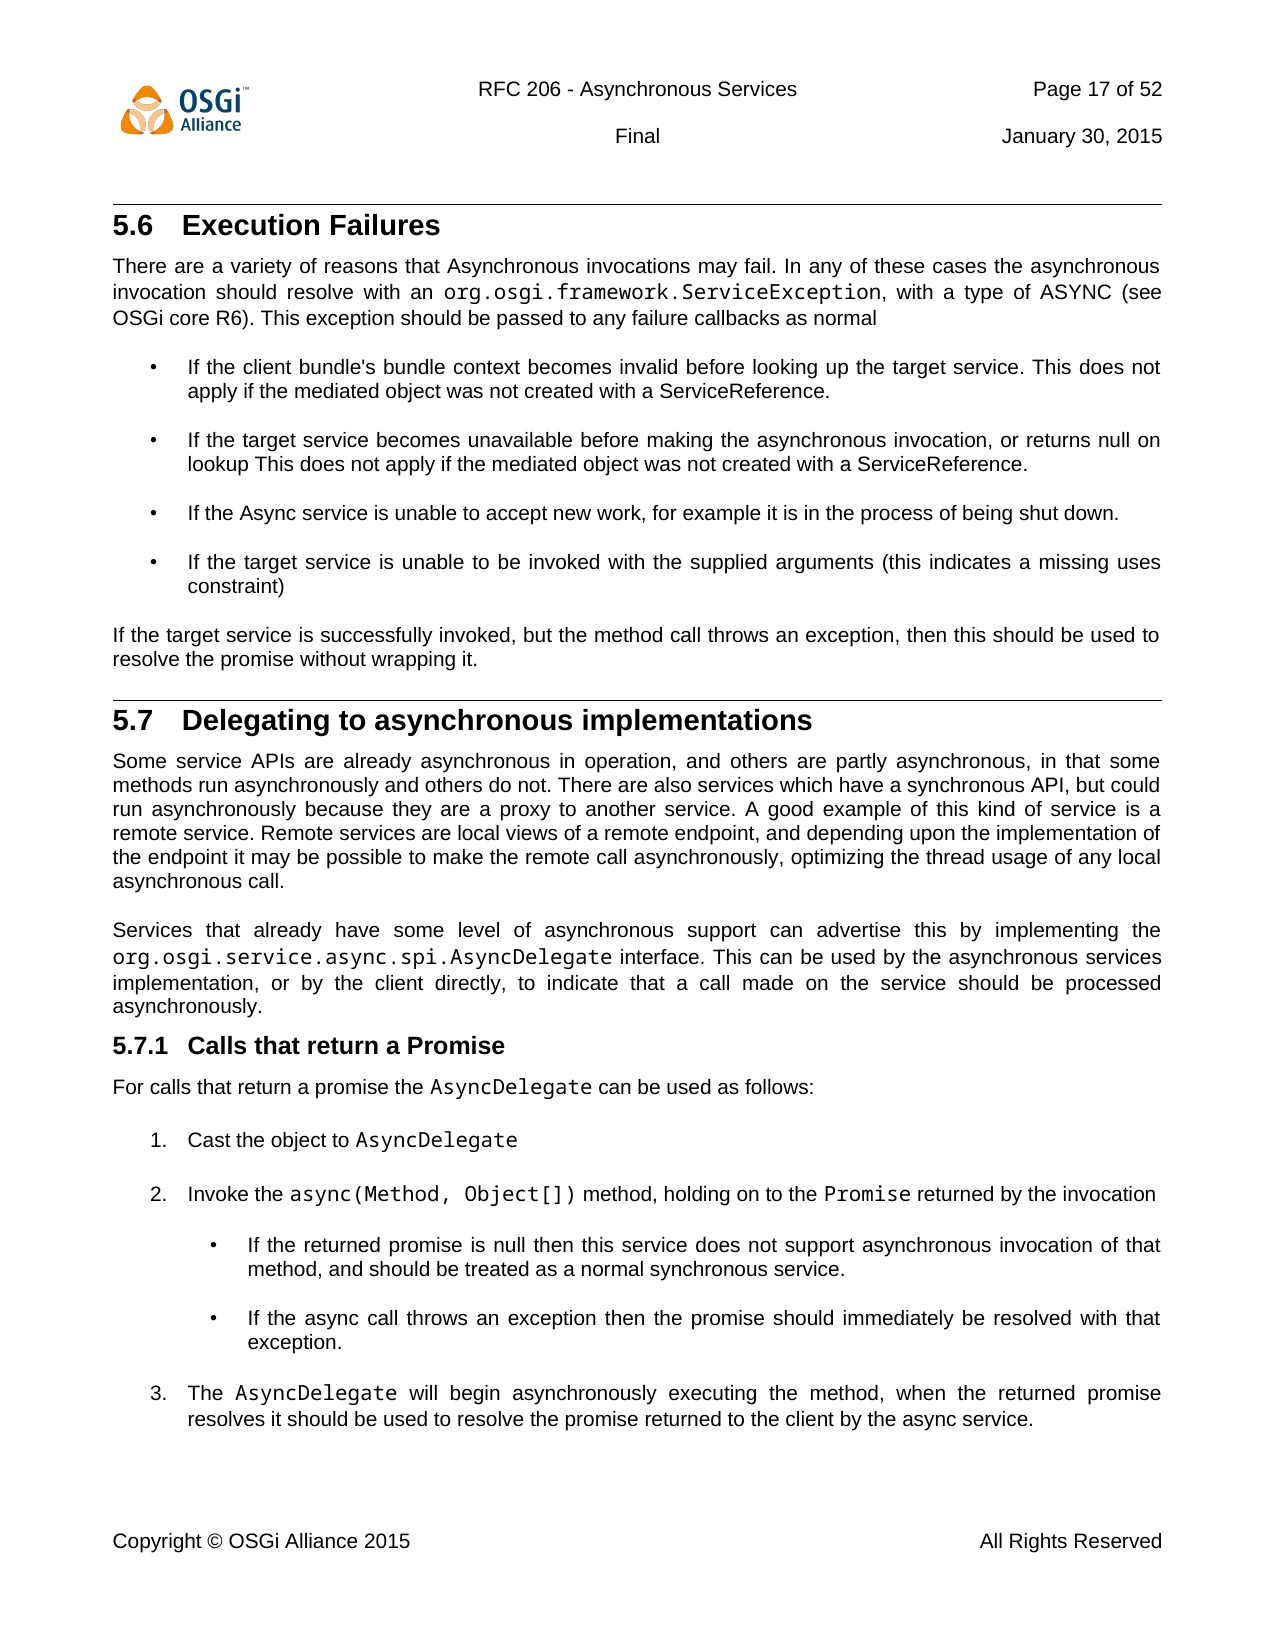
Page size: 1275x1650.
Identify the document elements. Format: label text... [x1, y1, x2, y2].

list If the target service is unable to be invoked with the supplied arguments (this indicates a missing uses constraint) [150, 550, 1162, 598]
list The AsyncDelegate will begin asynchronously executing the method, when the returned promise resolves it should be used to resolve the promise returned to the client by the async service. [150, 1378, 1162, 1431]
list If the async call throws an exception then the promise should immediately be resolved with that exception. [210, 1305, 1162, 1353]
list Cast the object to AsyncDelegate [150, 1126, 1162, 1154]
text Services that already have some level of asynchronous support can advertise this by implementing the org.osgi.service.async.spi.AsyncDelegate interface. This can be used by the asynchronous services implementation, or by the client directly, to indicate that a call made on the service should be processed asynchronously. [112, 918, 1162, 1018]
list Invoke the async(Method, Object[]) method, holding on to the Promise returned by the invocation [150, 1179, 1162, 1207]
text There are a variety of reasons that Asynchronous invocations may fail. In any of these cases the asynchronous invocation should resolve with an org.osgi.framework.ServiceException, with a type of ASYNC (see OSGi core R6). This exception should be passed to any failure callbacks as normal [112, 253, 1162, 330]
text Some service APIs are already asynchronous in operation, and others are partly asynchronous, in that some methods run asynchronously and others do not. There are also services which have a synchronous API, but could run asynchronously because they are a proxy to another service. A good example of this kind of service is a remote service. Remote services are local views of a remote endpoint, and depending upon the implementation of the endpoint it may be possible to make the remote call asynchronously, optimizing the thread usage of any local asynchronous call. [112, 749, 1162, 893]
subtitle Delegating to asynchronous implementations [112, 701, 1162, 737]
subtitle Execution Failures [112, 205, 1162, 241]
list If the returned promise is null then this service does not support asynchronous invocation of that method, and should be treated as a normal synchronous service. [210, 1232, 1162, 1280]
picture [113, 78, 257, 142]
text If the target service is successfully invoked, but the method call throws an exception, then this should be used to resolve the promise without wrapping it. [112, 623, 1162, 671]
list If the Async service is unable to accept new work, for example it is in the process of being shut down. [150, 501, 1162, 525]
subtitle Calls that return a Promise [112, 1031, 1162, 1059]
list If the client bundle's bundle context becomes invalid before looking up the target service. This does not apply if the mediated object was not created with a ServiceReference. [150, 355, 1162, 403]
text For calls that return a promise the AsyncDelegate can be used as follows: [112, 1072, 1162, 1101]
list If the target service becomes unavailable before making the asynchronous invocation, or returns null on lookup This does not apply if the mediated object was not created with a ServiceReference. [150, 428, 1162, 476]
